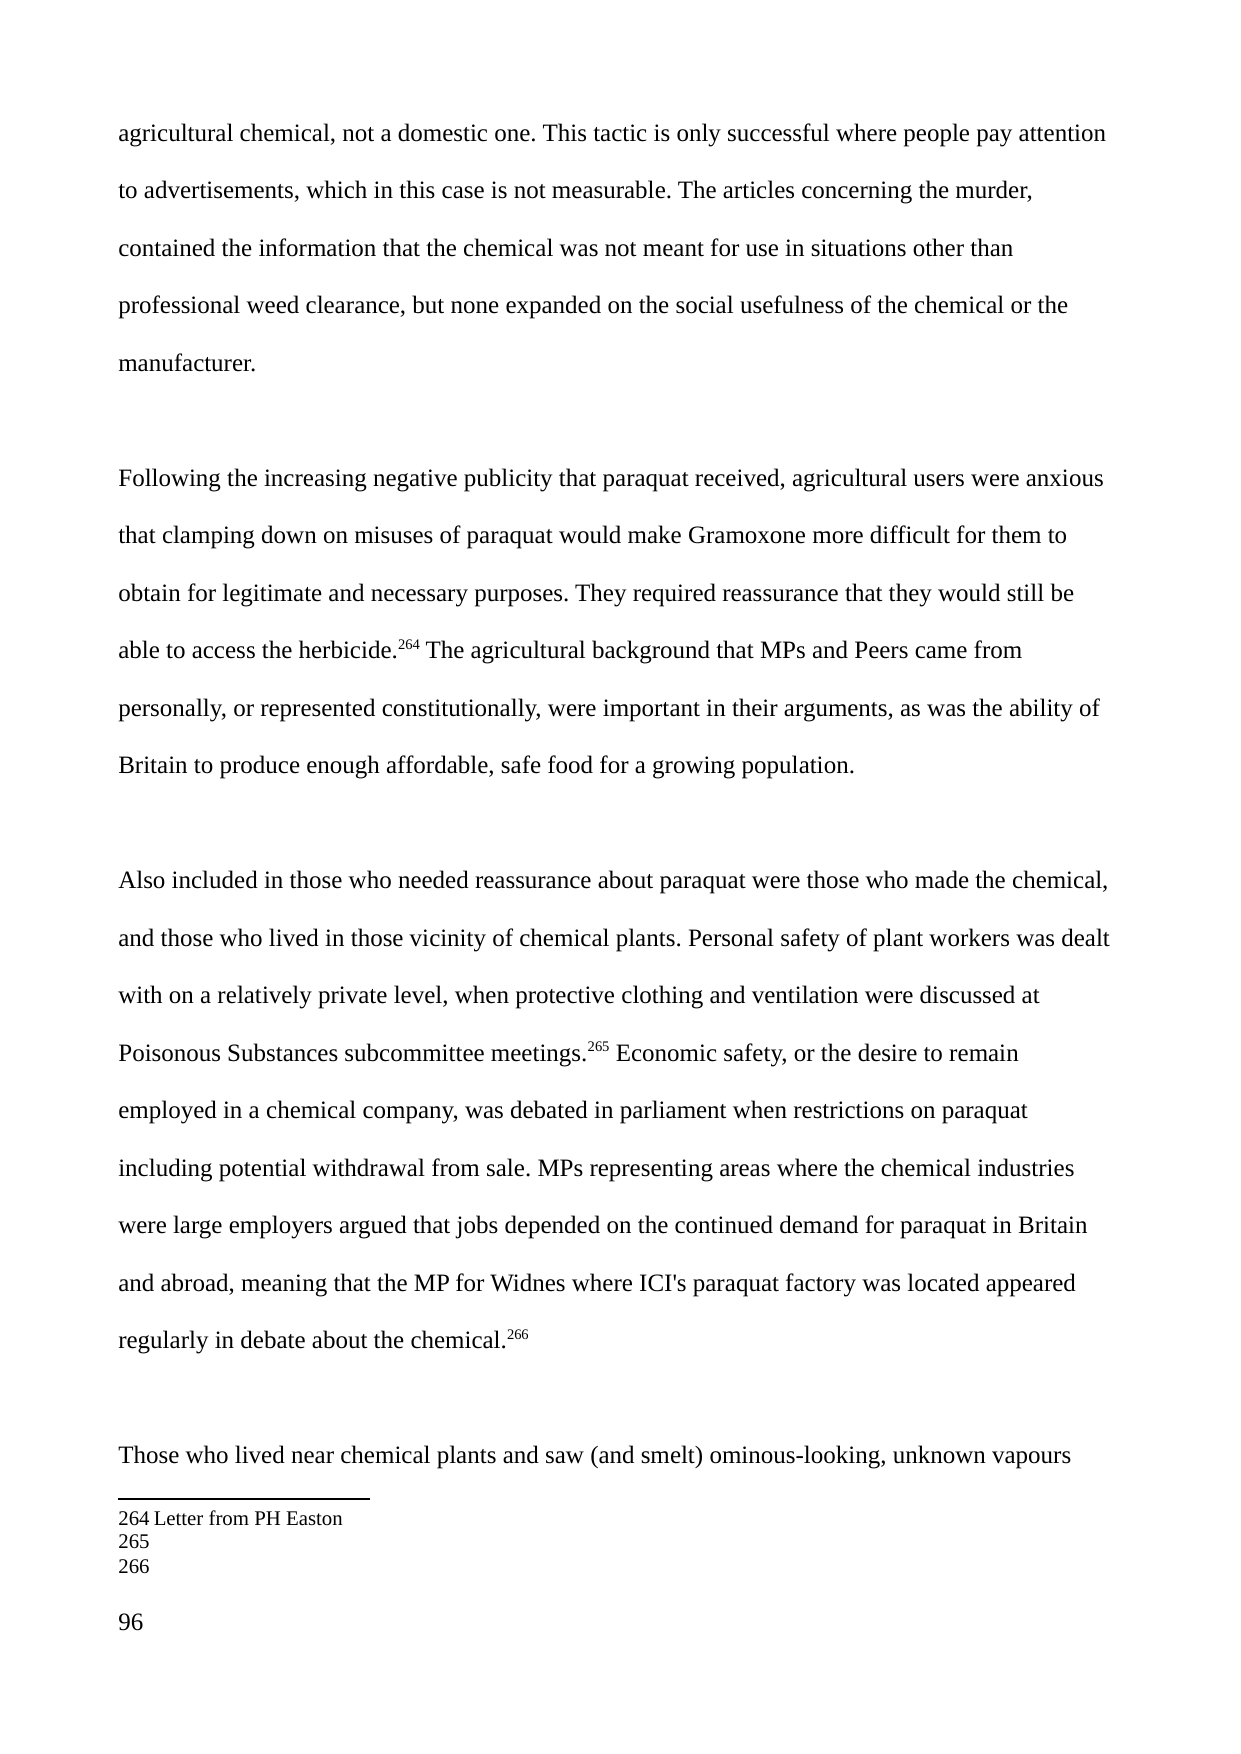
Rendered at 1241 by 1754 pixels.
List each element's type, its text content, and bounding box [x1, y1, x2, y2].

text agricultural chemical, not a domestic one. This tactic is only successful where people pay attention to advertisements, which in this case is not measurable. The articles concerning the murder, contained the information that the chemical was not meant for use in situations other than professional weed clearance, but none expanded on the social usefulness of the chemical or the manufacturer. [118, 118, 1122, 377]
text Following the increasing negative publicity that paraquat received, agricultural users were anxious that clamping down on misuses of paraquat would make Gramoxone more difficult for them to obtain for legitimate and necessary purposes. They required reassurance that they would still be able to access the herbicide. The agricultural background that MPs and Peers came from personally, or represented constitutionally, were important in their arguments, as was the ability of Britain to produce enough affordable, safe food for a growing population. [118, 463, 1122, 779]
text Letter from PH Easton [118, 1505, 1122, 1529]
text Also included in those who needed reassurance about paraquat were those who made the chemical, and those who lived in those vicinity of chemical plants. Personal safety of plant workers was dealt with on a relatively private level, when protective clothing and ventilation were discussed at Poisonous Substances subcommittee meetings. Economic safety, or the desire to remain employed in a chemical company, was debated in parliament when restrictions on paraquat including potential withdrawal from sale. MPs representing areas where the chemical industries were large employers argued that jobs depended on the continued demand for paraquat in Britain and abroad, meaning that the MP for Widnes where ICI's paraquat factory was located appeared regularly in debate about the chemical. [118, 866, 1122, 1354]
text Those who lived near chemical plants and saw (and smelt) ominous-looking, unknown vapours [118, 1441, 1122, 1469]
